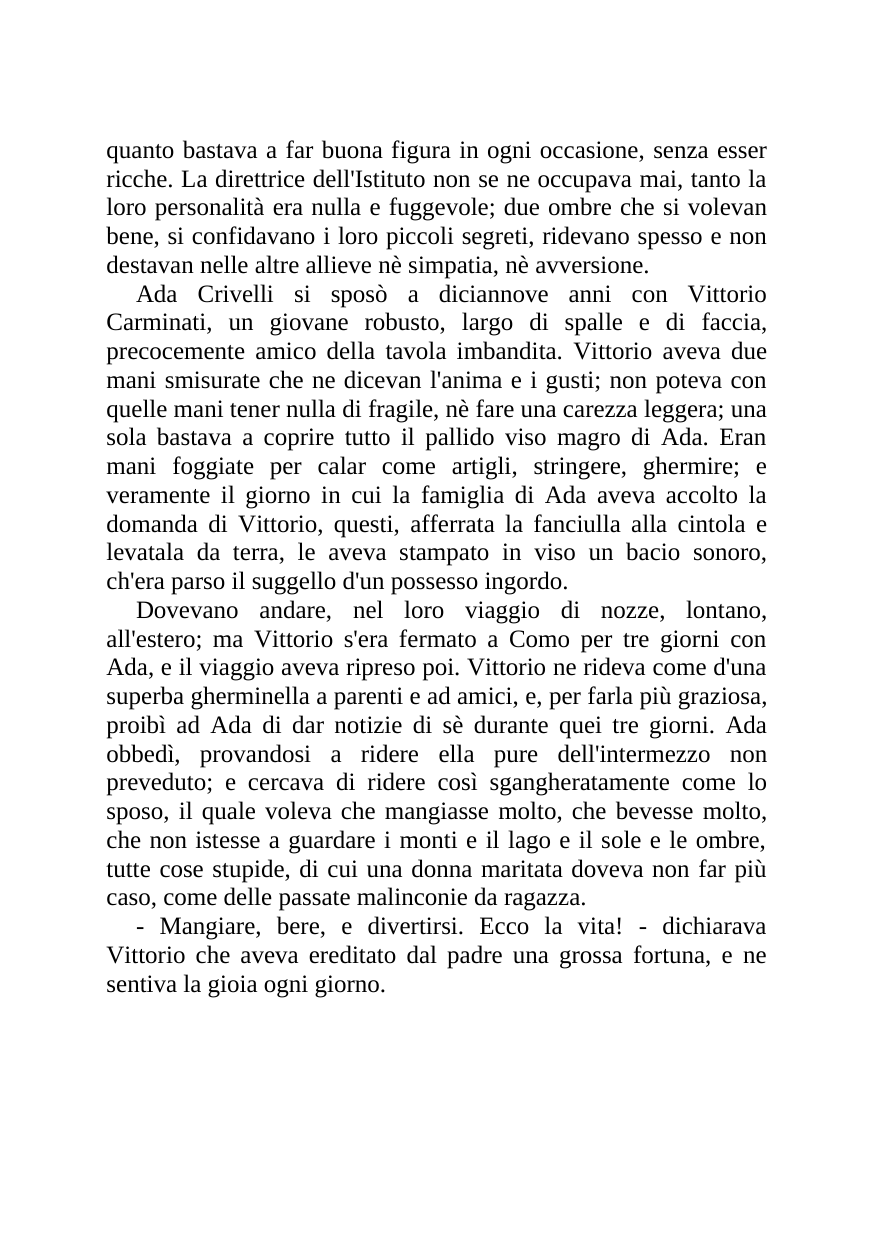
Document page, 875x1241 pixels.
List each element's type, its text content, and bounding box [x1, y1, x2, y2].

text Dovevano andare, nel loro viaggio di nozze, lontano, all'estero; ma Vittorio s'era fermato a Como per tre giorni con Ada, e il viaggio aveva ripreso poi. Vittorio ne rideva come d'una superba gherminella a parenti e ad amici, e, per farla più graziosa, proibì ad Ada di dar notizie di sè durante quei tre giorni. Ada obbedì, provandosi a ridere ella pure dell'intermezzo non preveduto; e cercava di ridere così sgangheratamente come lo sposo, il quale voleva che mangiasse molto, che bevesse molto, che non istesse a guardare i monti e il lago e il sole e le ombre, tutte cose stupide, di cui una donna maritata doveva non far più caso, come delle passate malinconie da ragazza. [106, 595, 768, 911]
text quanto bastava a far buona figura in ogni occasione, senza esser ricche. La direttrice dell'Istituto non se ne occupava mai, tanto la loro personalità era nulla e fuggevole; due ombre che si volevan bene, si confidavano i loro piccoli segreti, ridevano spesso e non destavan nelle altre allieve nè simpatia, nè avversione. [106, 135, 768, 279]
text Ada Crivelli si sposò a diciannove anni con Vittorio Carminati, un giovane robusto, largo di spalle e di faccia, precocemente amico della tavola imbandita. Vittorio aveva due mani smisurate che ne dicevan l'anima e i gusti; non poteva con quelle mani tener nulla di fragile, nè fare una carezza leggera; una sola bastava a coprire tutto il pallido viso magro di Ada. Eran mani foggiate per calar come artigli, stringere, ghermire; e veramente il giorno in cui la famiglia di Ada aveva accolto la domanda di Vittorio, questi, afferrata la fanciulla alla cintola e levatala da terra, le aveva stampato in viso un bacio sonoro, ch'era parso il suggello d'un possesso ingordo. [106, 279, 768, 595]
text - Mangiare, bere, e divertirsi. Ecco la vita! - dichiarava Vittorio che aveva ereditato dal padre una grossa fortuna, e ne sentiva la gioia ogni giorno. [106, 911, 768, 997]
